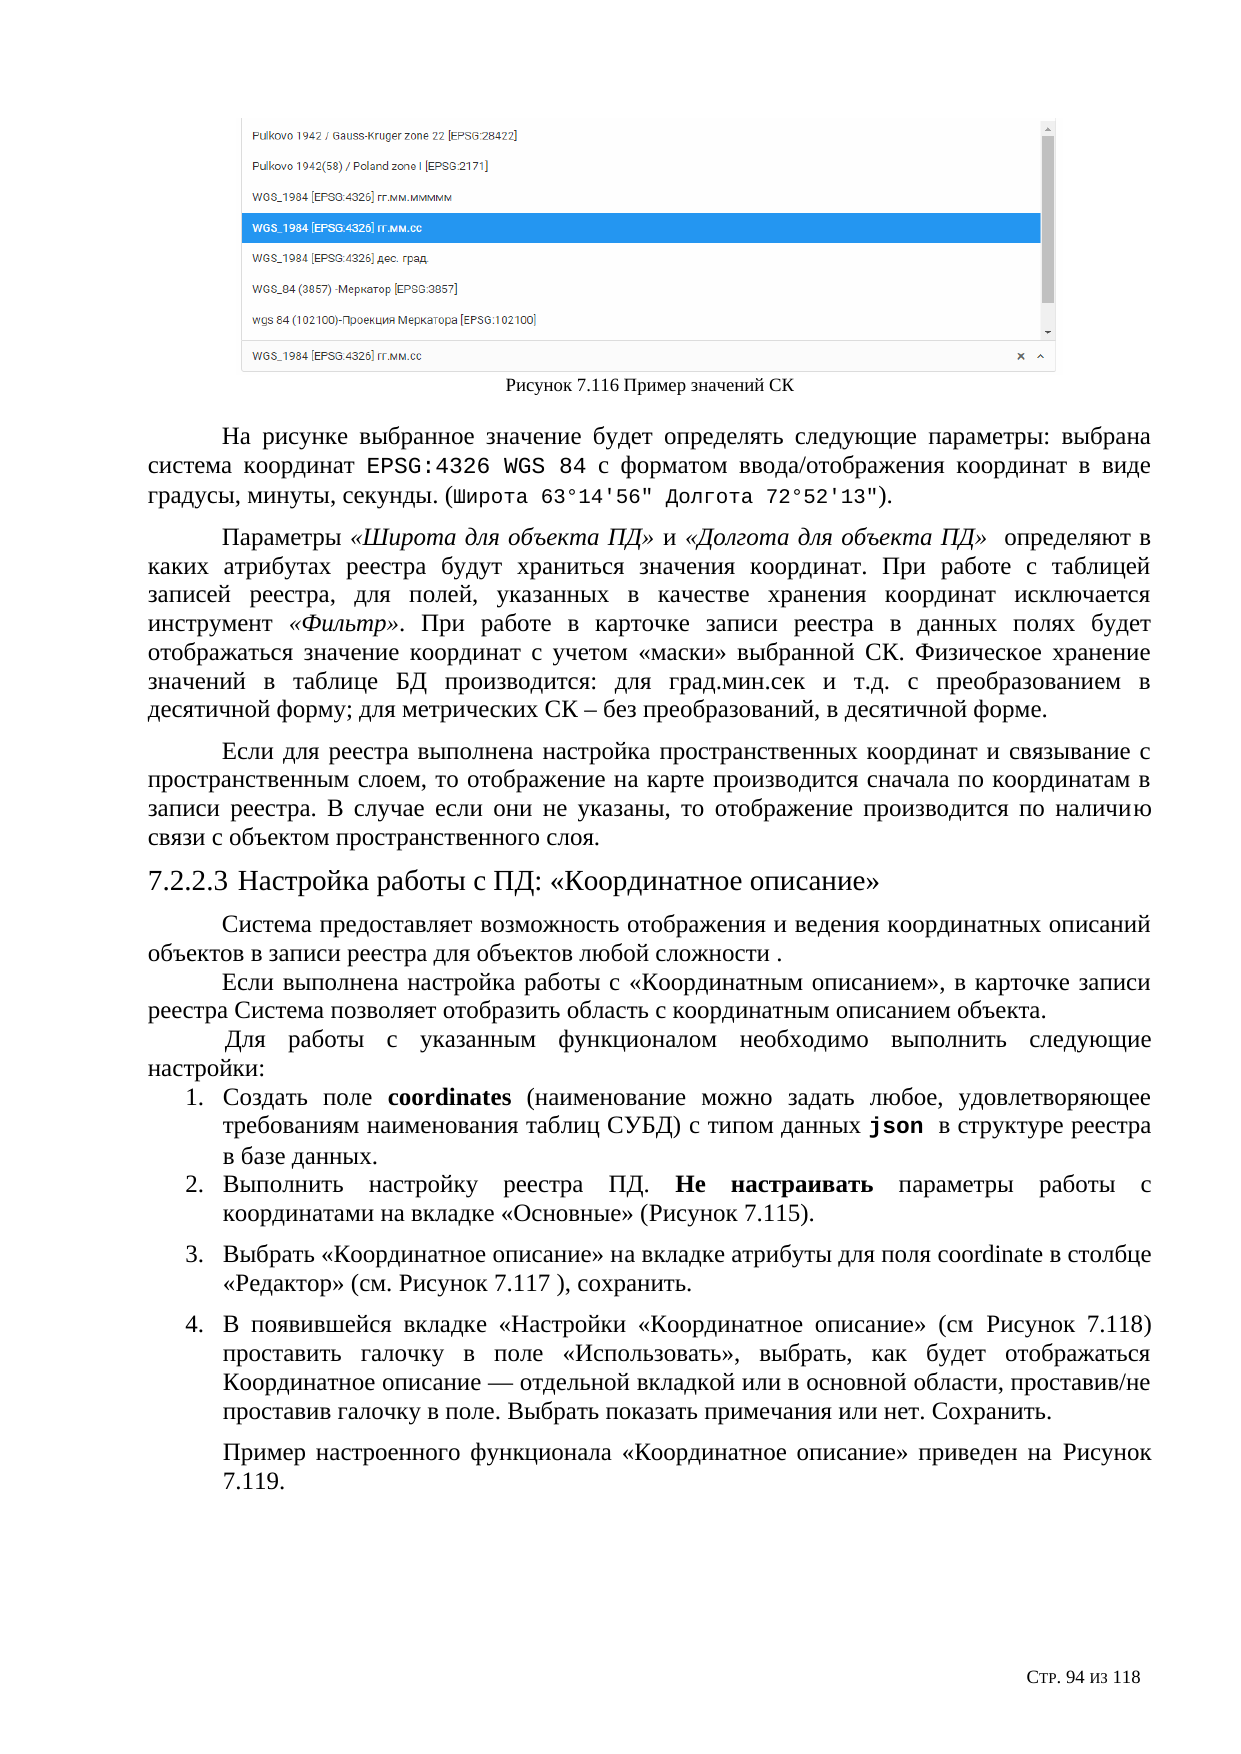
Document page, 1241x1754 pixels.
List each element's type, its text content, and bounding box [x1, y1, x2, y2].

subtitle Настройка работы с ПД: «Координатное описание» [148, 863, 1152, 897]
text Пример настроенного функционала «Координатное описание» приведен на Рисунок 7.119. [223, 1437, 1152, 1494]
list В появившейся вкладке «Настройки «Координатное описание» (см Рисунок 7.118) проставить галочку в поле «Использовать», выбрать, как будет отображаться Координатное описание — отдельной вкладкой или в основной области, проставив/не проставив галочку в поле. Выбрать показать примечания или нет. Сохранить. [185, 1309, 1152, 1424]
text Если выполнена настройка работы с «Координатным описанием», в карточке записи реестра Система позволяет отобразить область с координатным описанием объекта. [148, 967, 1152, 1024]
text Параметры «Широта для объекта ПД» и «Долгота для объекта ПД» определяют в каких атрибутах реестра будут храниться значения координат. При работе с таблицей записей реестра, для полей, указанных в качестве хранения координат исключается инструмент «Фильтр». При работе в карточке записи реестра в данных полях будет отображаться значение координат с учетом «маски» выбранной СК. Физическое хранение значений в таблице БД производится: для град.мин.сек и т.д. с преобразованием в десятичной форму; для метрических СК – без преобразований, в десятичной форме. [148, 522, 1152, 723]
text Система предоставляет возможность отображения и ведения координатных описаний объектов в записи реестра для объектов любой сложности . [148, 909, 1152, 967]
list Выполнить настройку реестра ПД. Не настраивать параметры работы с координатами на вкладке «Основные» (Рисунок 7.115). [185, 1169, 1152, 1227]
list Выбрать «Координатное описание» на вкладке атрибуты для поля coordinate в столбце «Редактор» (см. Рисунок 7.117 ), сохранить. [185, 1239, 1152, 1297]
text Рисунок 7.116 Пример значений СК [148, 374, 1152, 396]
text Если для реестра выполнена настройка пространственных координат и связывание с пространственным слоем, то отображение на карте производится сначала по координатам в записи реестра. В случае если они не указаны, то отображение производится по наличию связи с объектом пространственного слоя. [148, 736, 1152, 851]
text На рисунке выбранное значение будет определять следующие параметры: выбрана система координат EPSG:4326 WGS 84 с форматом ввода/отображения координат в виде градусы, минуты, секунды. (Широта 63°14'56" Долгота 72°52'13"). [148, 421, 1152, 509]
picture [236, 118, 1063, 375]
list Создать поле coordinates (наименование можно задать любое, удовлетворяющее требованиям наименования таблиц СУБД) с типом данных json в структуре реестра в базе данных. [185, 1082, 1152, 1169]
text Для работы с указанным функционалом необходимо выполнить следующие настройки: [148, 1024, 1152, 1082]
